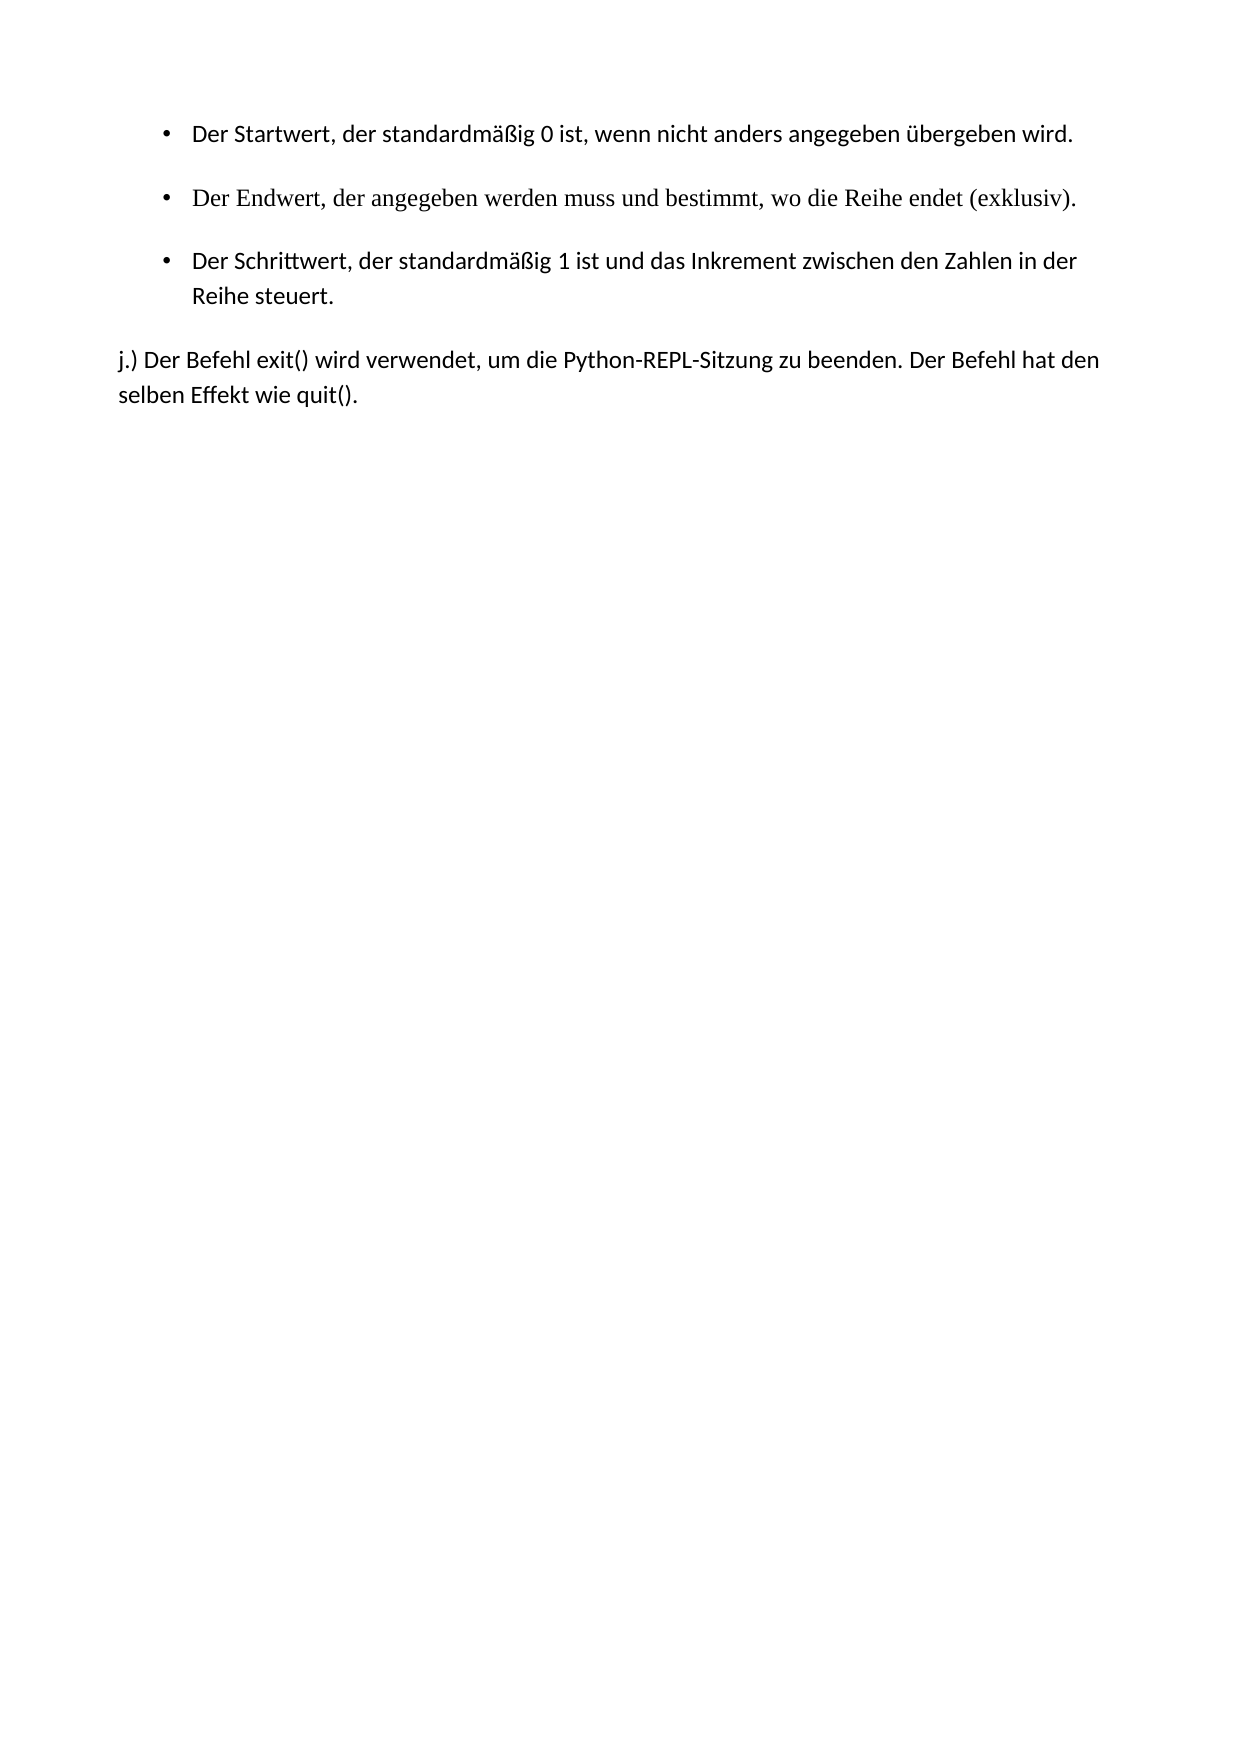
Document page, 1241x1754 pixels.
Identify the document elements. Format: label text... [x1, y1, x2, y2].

list Der Endwert, der angegeben werden muss und bestimmt, wo die Reihe endet (exklusiv). [162, 183, 1122, 211]
text j.) Der Befehl exit() wird verwendet, um die Python-REPL-Sitzung zu beenden. Der Befehl hat den selben Effekt wie quit(). [118, 344, 1122, 410]
list Der Schrittwert, der standardmäßig 1 ist und das Inkrement zwischen den Zahlen in der Reihe steuert. [162, 245, 1122, 311]
list Der Startwert, der standardmäßig 0 ist, wenn nicht anders angegeben übergeben wird. [162, 118, 1122, 149]
